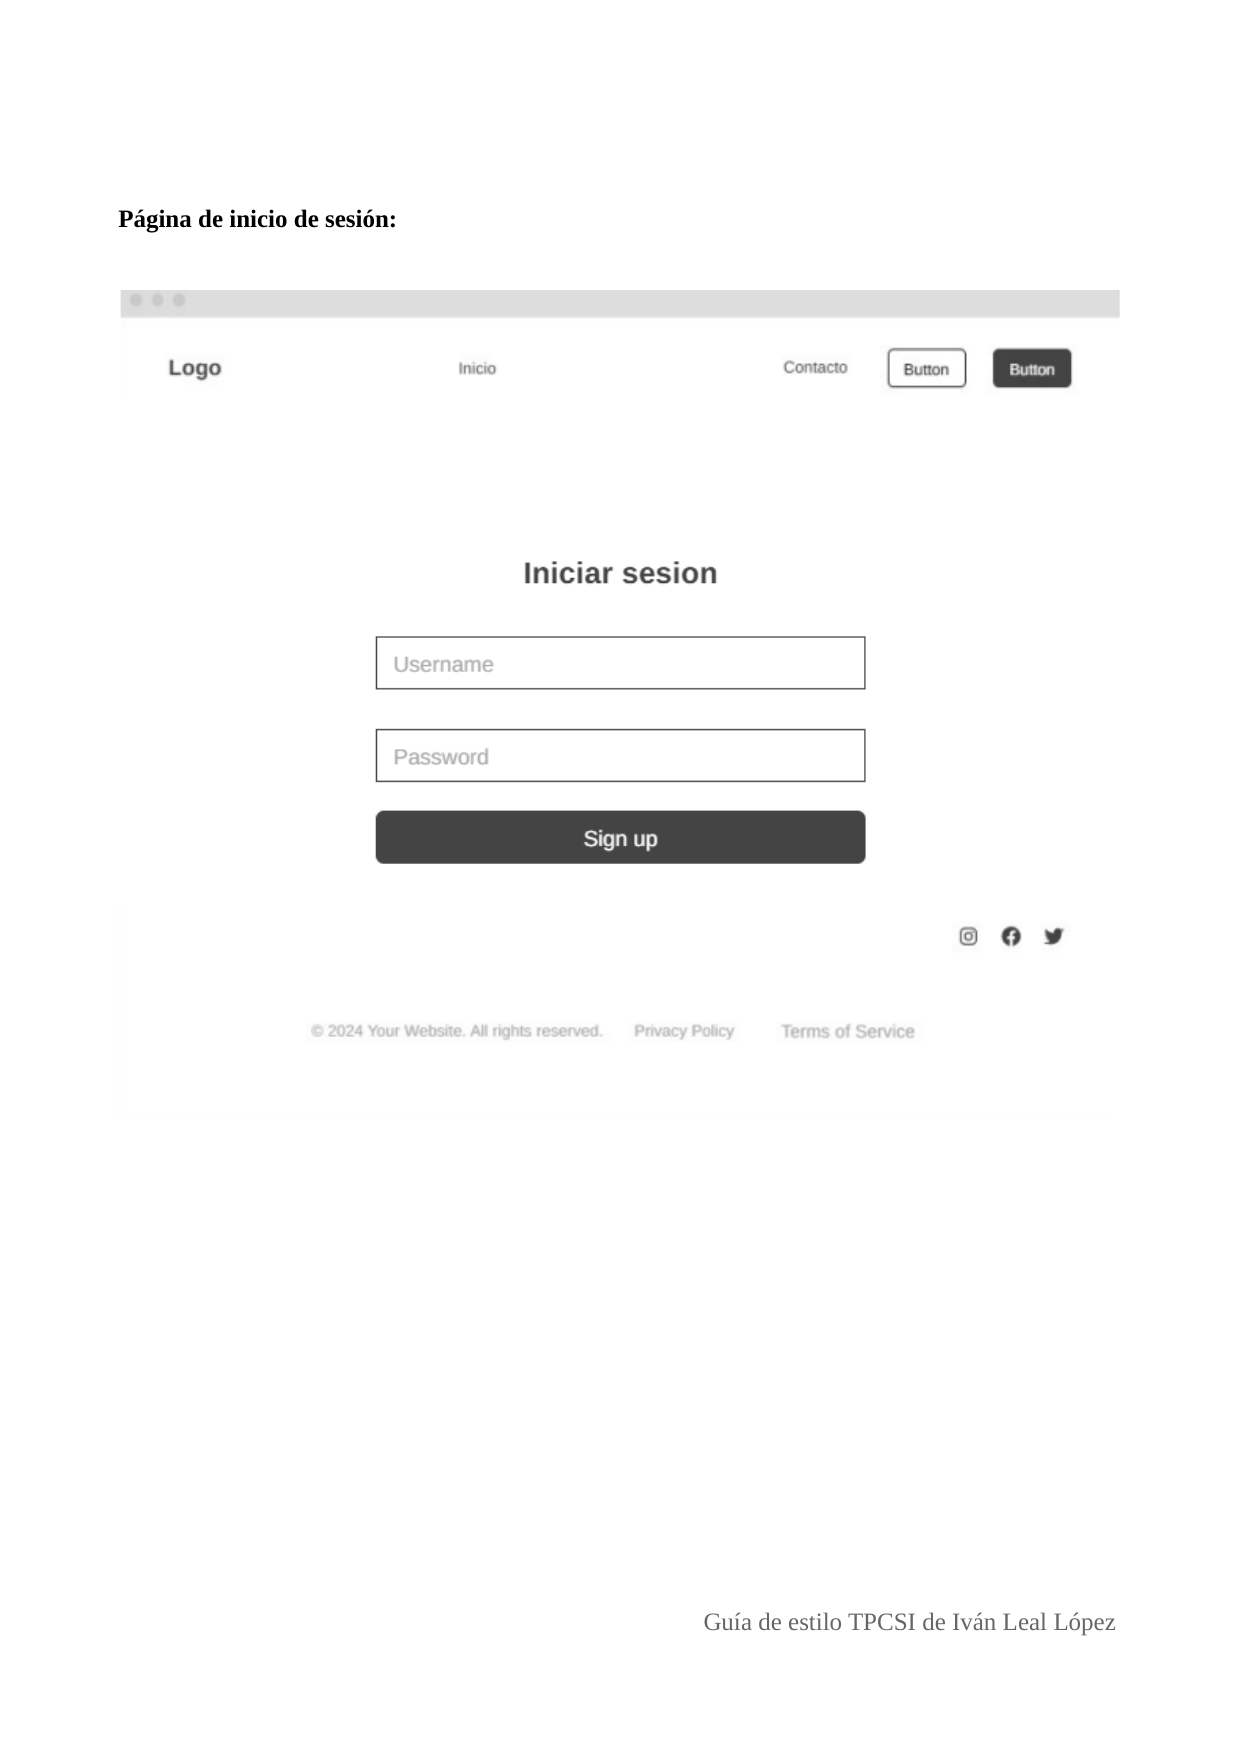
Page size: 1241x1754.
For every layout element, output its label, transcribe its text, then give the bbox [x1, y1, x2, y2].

picture [327, 534, 883, 881]
text Página de inicio de sesión: [118, 204, 1122, 233]
picture [120, 290, 1120, 397]
picture [116, 906, 1112, 1117]
